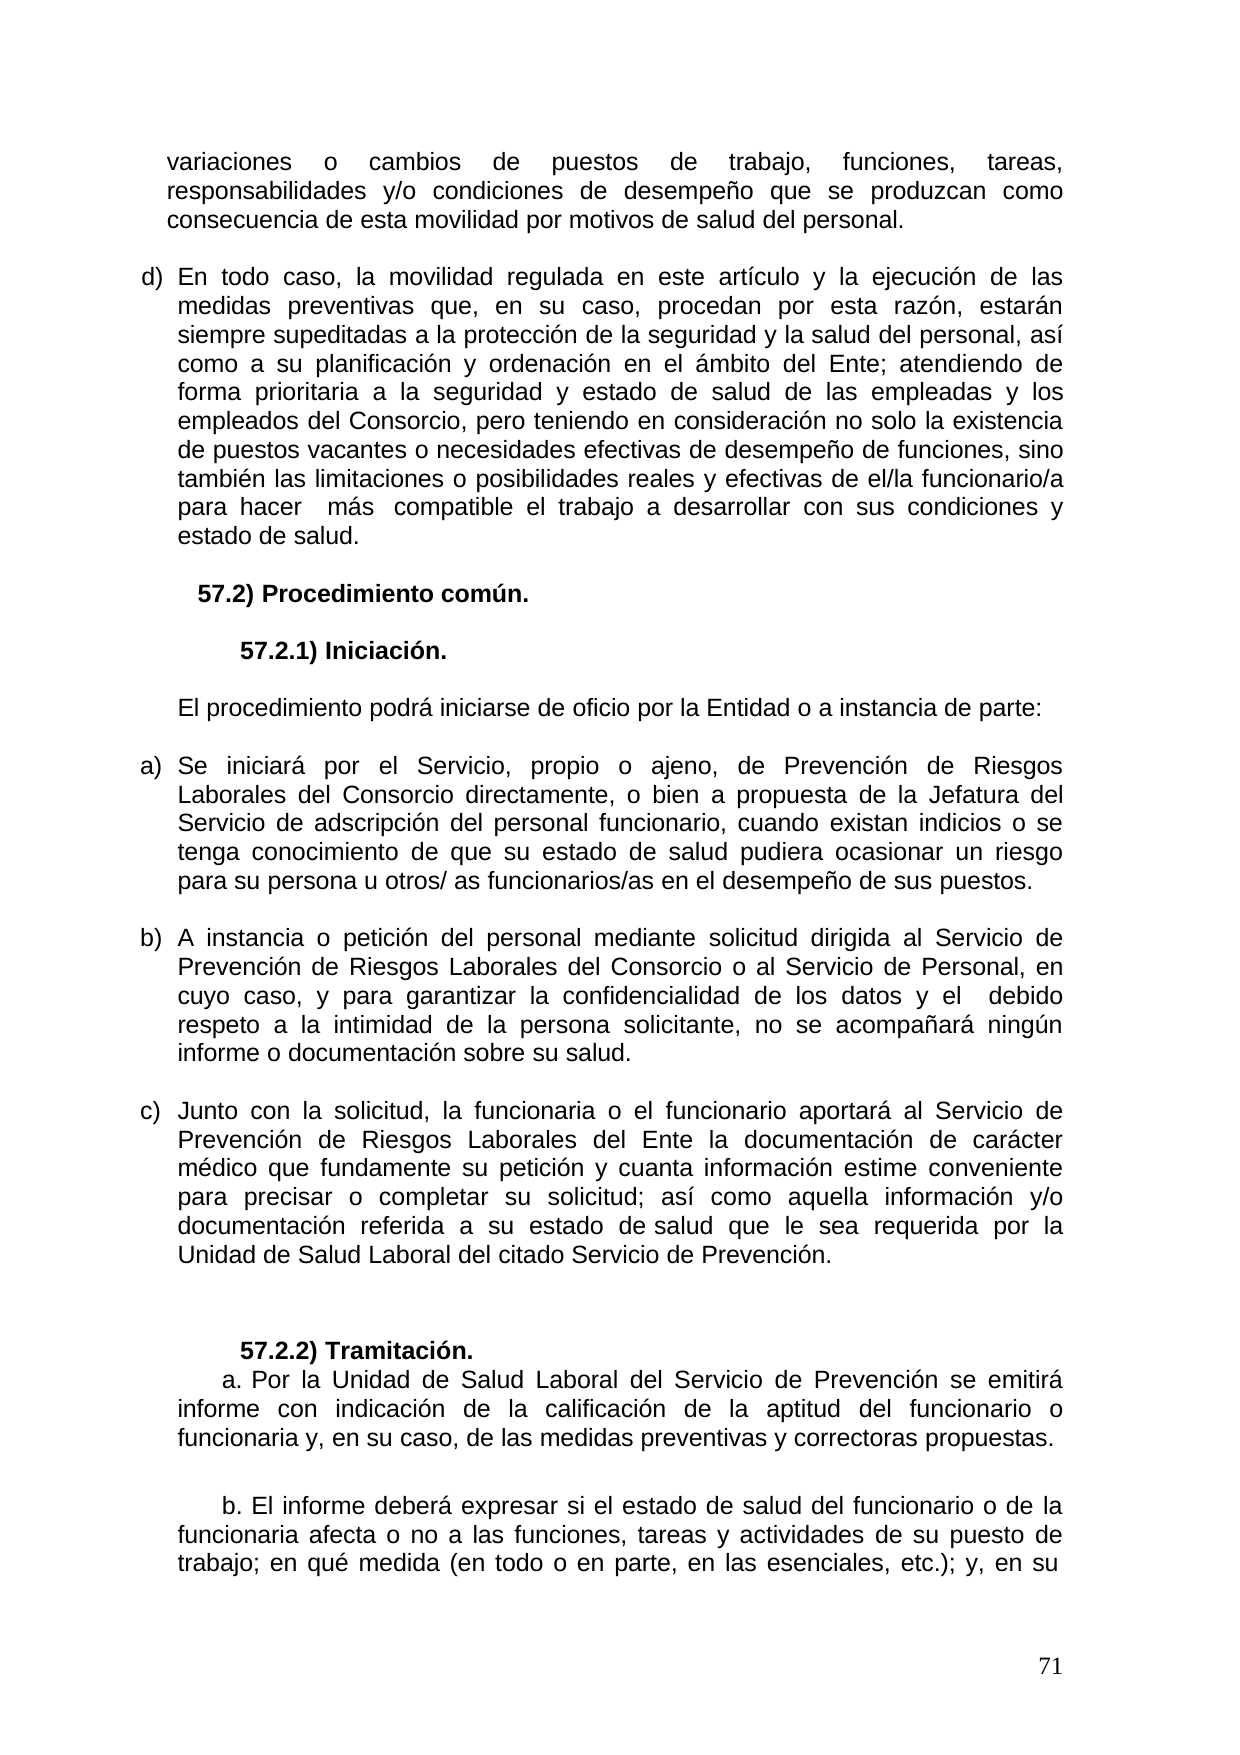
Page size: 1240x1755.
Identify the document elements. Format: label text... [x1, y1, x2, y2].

list En todo caso, la movilidad regulada en este artículo y la ejecución de las medidas preventivas que, en su caso, procedan por esta razón, estarán siempre supeditadas a la protección de la seguridad y la salud del personal, así como a su planificación y ordenación en el ámbito del Ente; atendiendo de forma prioritaria a la seguridad y estado de salud de las empleadas y los empleados del Consorcio, pero teniendo en consideración no solo la existencia de puestos vacantes o necesidades efectivas de desempeño de funciones, sino también las limitaciones o posibilidades reales y efectivas de el/la funcionario/a para hacer más compatible el trabajo a desarrollar con sus condiciones y estado de salud. [167, 262, 1063, 550]
list Junto con la solicitud, la funcionaria o el funcionario aportará al Servicio de Prevención de Riesgos Laborales del Ente la documentación de carácter médico que fundamente su petición y cuanta información estime conveniente para precisar o completar su solicitud; así como aquella información y/o documentación referida a su estado de salud que le sea requerida por la Unidad de Salud Laboral del citado Servicio de Prevención. [167, 1096, 1063, 1268]
text variaciones o cambios de puestos de trabajo, funciones, tareas, responsabilidades y/o condiciones de desempeño que se produzcan como consecuencia de esta movilidad por motivos de salud del personal. [167, 147, 1063, 233]
list El informe deberá expresar si el estado de salud del funcionario o de la funcionaria afecta o no a las funciones, tareas y actividades de su puesto de trabajo; en qué medida (en todo o en parte, en las esenciales, etc.); y, en su [167, 1491, 1063, 1577]
list Por la Unidad de Salud Laboral del Servicio de Prevención se emitirá informe con indicación de la calificación de la aptitud del funcionario o funcionaria y, en su caso, de las medidas preventivas y correctoras propuestas. [167, 1365, 1063, 1451]
subtitle Tramitación. [240, 1337, 1075, 1365]
list Iniciación. [240, 636, 1075, 665]
text El procedimiento podrá iniciarse de oficio por la Entidad o a instancia de parte: [177, 693, 1075, 722]
subtitle Procedimiento común. [251, 579, 1075, 607]
list Se iniciará por el Servicio, propio o ajeno, de Prevención de Riesgos Laborales del Consorcio directamente, o bien a propuesta de la Jefatura del Servicio de adscripción del personal funcionario, cuando existan indicios o se tenga conocimiento de que su estado de salud pudiera ocasionar un riesgo para su persona u otros/ as funcionarios/as en el desempeño de sus puestos. [167, 751, 1063, 895]
list A instancia o petición del personal mediante solicitud dirigida al Servicio de Prevención de Riesgos Laborales del Consorcio o al Servicio de Personal, en cuyo caso, y para garantizar la confidencialidad de los datos y el debido respeto a la intimidad de la persona solicitante, no se acompañará ningún informe o documentación sobre su salud. [167, 923, 1063, 1067]
